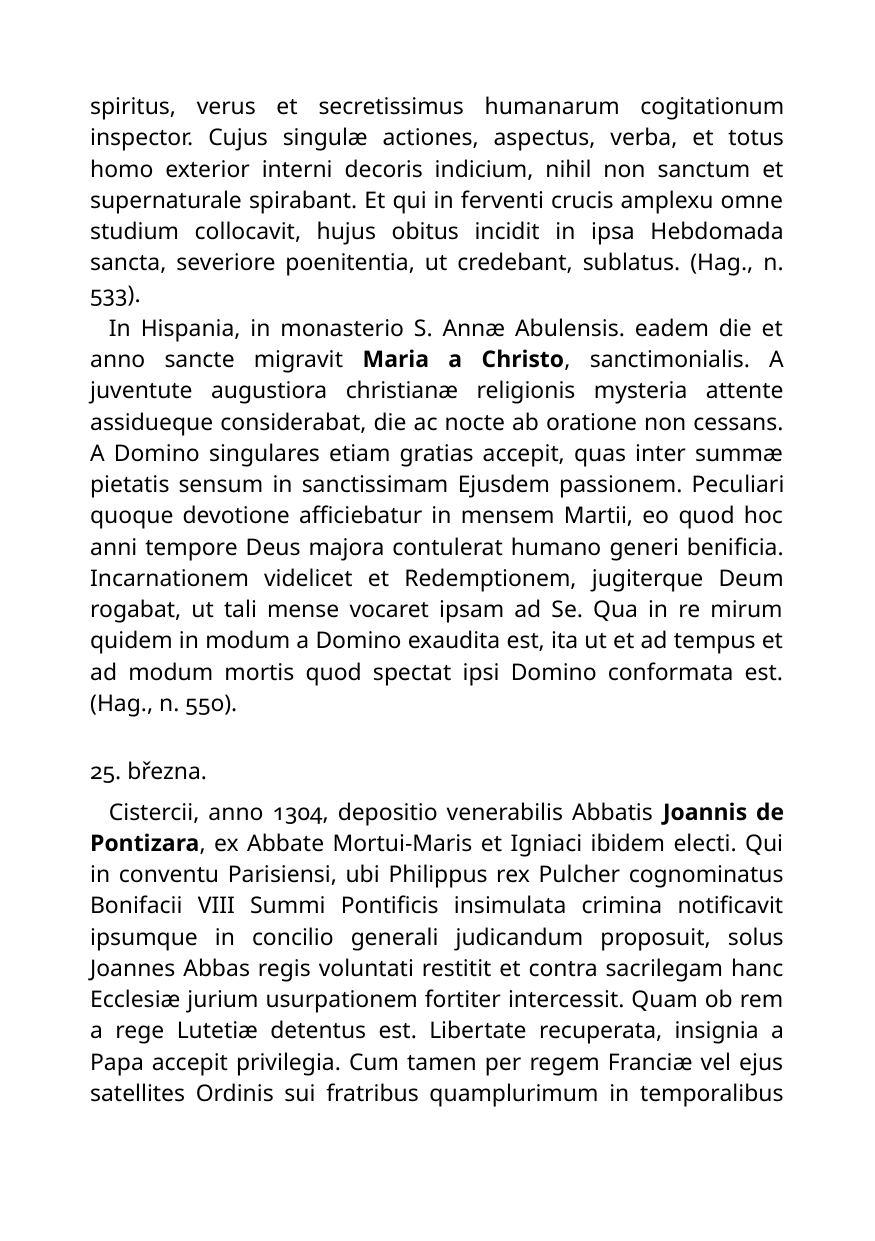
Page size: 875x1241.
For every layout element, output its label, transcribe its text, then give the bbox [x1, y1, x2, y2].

text Cistercii, anno 1304, depositio venerabilis Abbatis Joannis de Pontizara, ex Abbate Mortui-Maris et Igniaci ibidem electi. Qui in conventu Parisiensi, ubi Philippus rex Pulcher cognominatus Bonifacii VIII Summi Pontificis insimulata crimina notificavit ipsumque in concilio generali judicandum proposuit, solus Joannes Abbas regis voluntati restitit et contra sacrilegam hanc Ecclesiæ jurium usurpationem fortiter intercessit. Quam ob rem a rege Lutetiæ detentus est. Liber­tate recuperata, insignia a Papa accepit privilegia. Cum tamen per regem Franciæ vel ejus satellites Ordinis sui fratribus quamplurimum in temporalibus [90, 796, 784, 1108]
text In Hispania, in monasterio S. Annæ Abulensis. eadem die et anno sancte migravit Maria a Christo, sanctimonialis. A juventute augustiora christianæ religionis mysteria attente assidueque considerabat, die ac nocte ab oratione non cessans. A Domino singulares etiam gratias accepit, quas inter summæ pietatis sensum in sanctissimam Ejusdem passionem. Pecu­liari quoque devotione afficiebatur in mensem Martii, eo quod hoc anni tempore Deus majora contulerat humano generi benificia. Incarnationem videlicet et Redemptionem, jugiterque Deum rogabat, ut tali mense vocaret ipsam ad Se. Qua in re mirum quidem in modum a Domino exaudita est, ita ut et ad tempus et ad modum mortis quod spectat ipsi Domino conformata est. (Hag., n. 55o). [90, 312, 784, 718]
text 25. března. [90, 755, 784, 787]
text spiritus, verus et secretissimus huma­narum cogitationum inspector. Cujus singulæ actiones, aspe­ctus, verba, et totus homo exterior interni decoris indicium, nihil non sanctum et supernaturale spirabant. Et qui in ferventi crucis amplexu omne studium collocavit, hujus obitus incidit in ipsa Hebdomada sancta, severiore poenitentia, ut credebant, sublatus. (Hag., n. 533). [90, 90, 784, 309]
